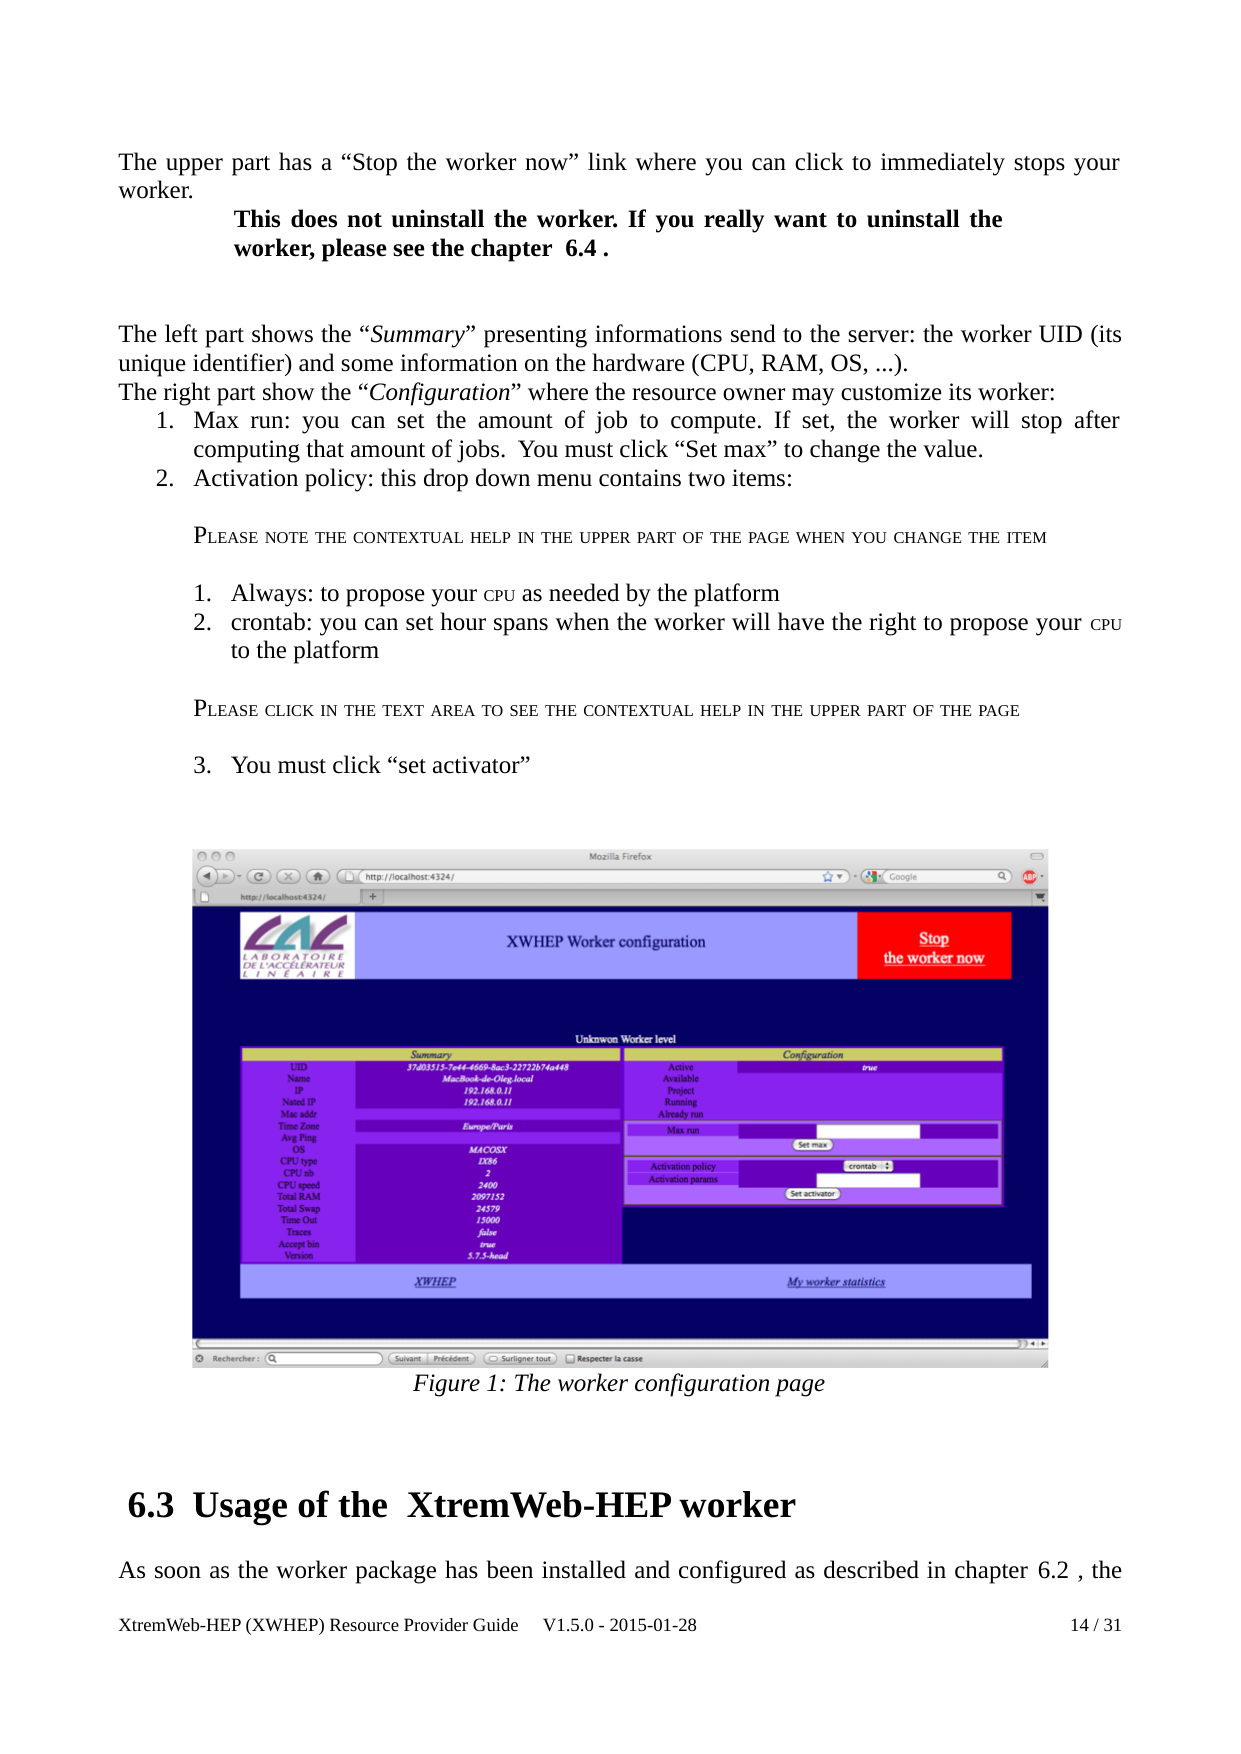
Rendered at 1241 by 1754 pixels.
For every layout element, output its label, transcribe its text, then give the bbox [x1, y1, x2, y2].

list Please click in the text area to see the contextual help in the upper part of the page [156, 693, 1122, 722]
list crontab: you can set hour spans when the worker will have the right to propose your cpu to the platform [193, 607, 1122, 664]
list Always: to propose your cpu as needed by the platform [193, 578, 1122, 607]
text The left part shows the “Summary” presenting informations send to the server: the worker UID (its unique identifier) and some information on the hardware (CPU, RAM, OS, ...). [118, 319, 1122, 377]
picture [192, 849, 1049, 1368]
list Please note the contextual help in the upper part of the page when you change the item [156, 521, 1122, 549]
list Activation policy: this drop down menu contains two items: [156, 463, 1122, 492]
text As soon as the worker package has been installed and configured as described in chapter6.2, the [118, 1555, 1122, 1583]
list Max run: you can set the amount of job to compute. If set, the worker will stop after computing that amount of jobs. You must click “Set max” to change the value. [156, 406, 1122, 463]
text The upper part has a “Stop the worker now” link where you can click to immediately stops your worker. [118, 147, 1122, 204]
list You must click “set activator” [193, 751, 1122, 779]
subtitle Usage of the XtremWeb-HEP worker [118, 1483, 1122, 1526]
text Figure 1: The worker configuration page [192, 1368, 1048, 1397]
text The right part show the “Configuration” where the resource owner may customize its worker: [118, 377, 1122, 406]
text This does not uninstall the worker. If you really want to uninstall the worker, please see the chapter 6.4. [233, 204, 1004, 262]
